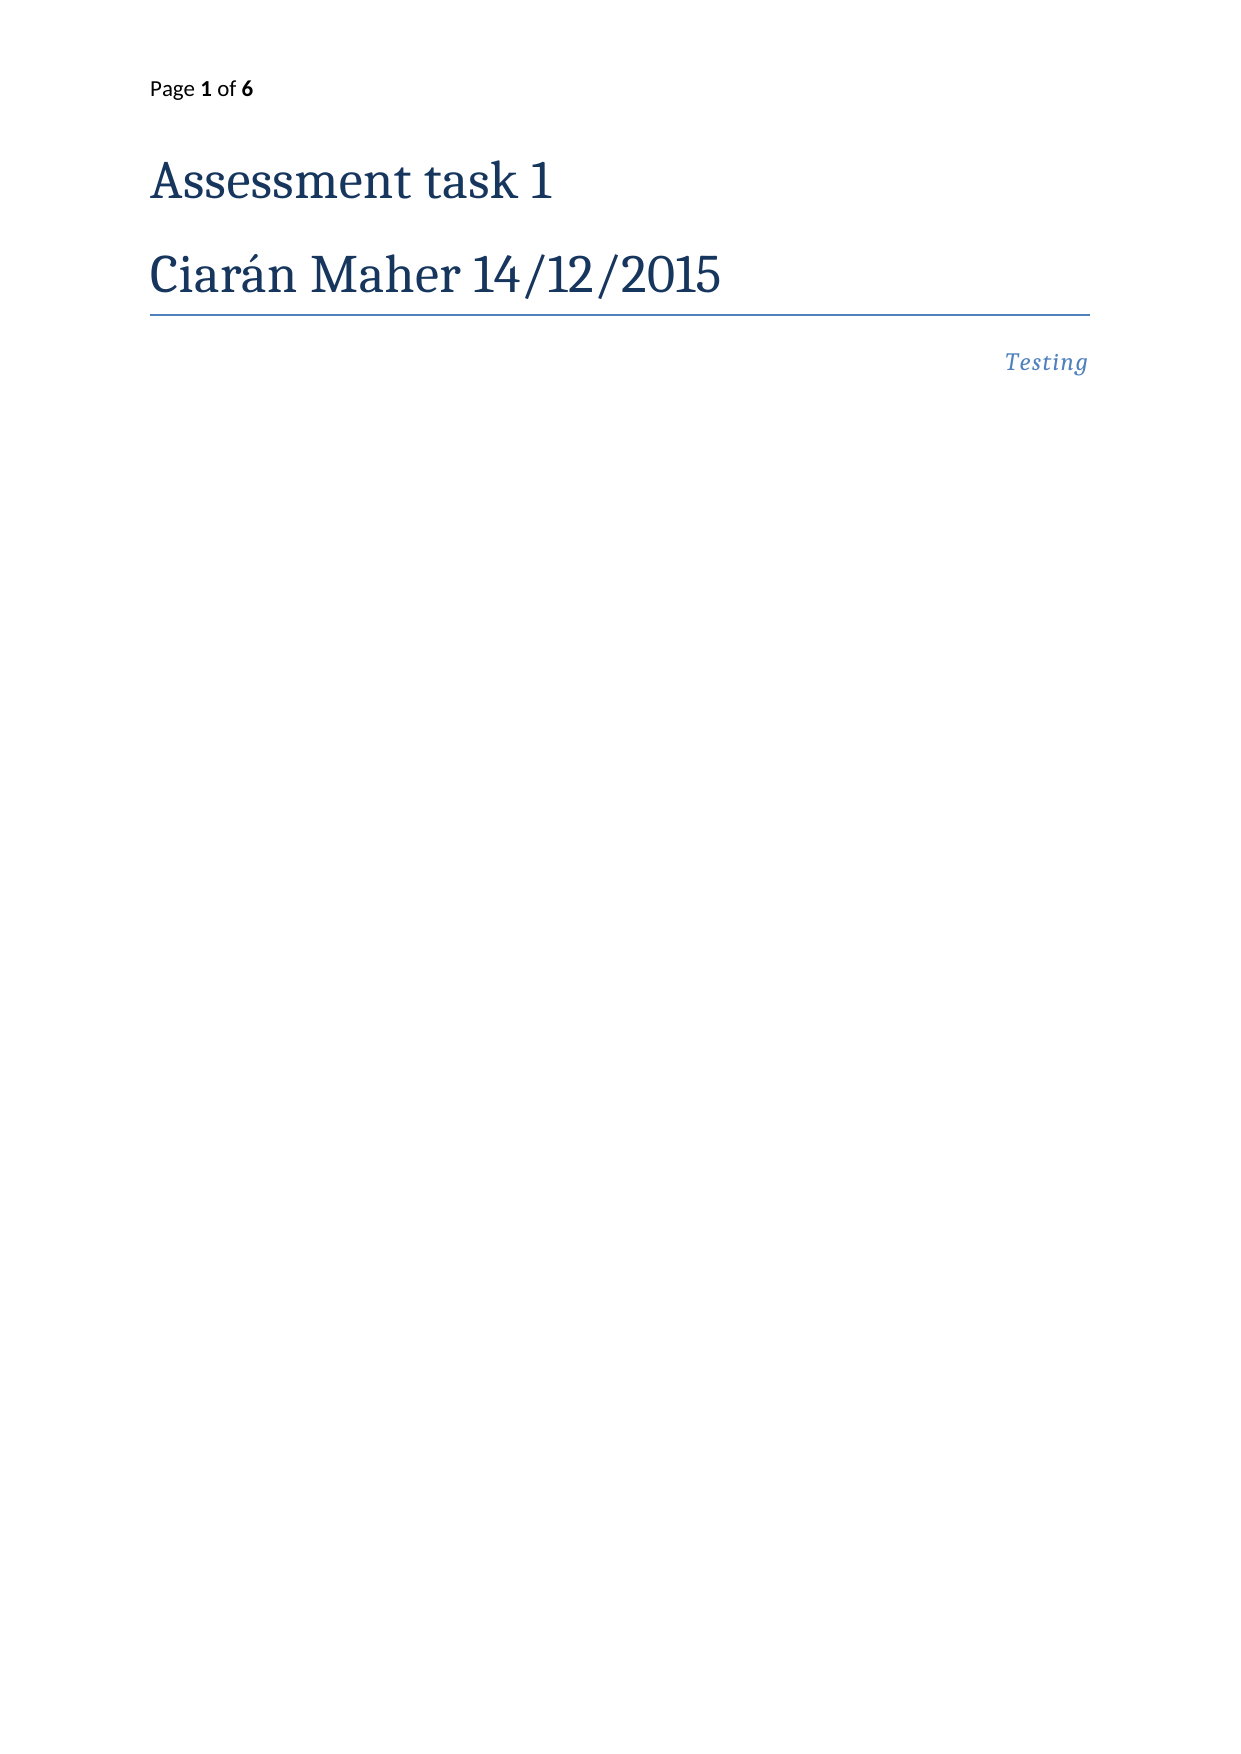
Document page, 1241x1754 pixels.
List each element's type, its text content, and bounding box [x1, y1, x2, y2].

title Assessment task 1 [150, 150, 1090, 212]
title Ciarán Maher 14/12/2015 [150, 243, 1090, 314]
subtitle Testing [150, 347, 1090, 376]
